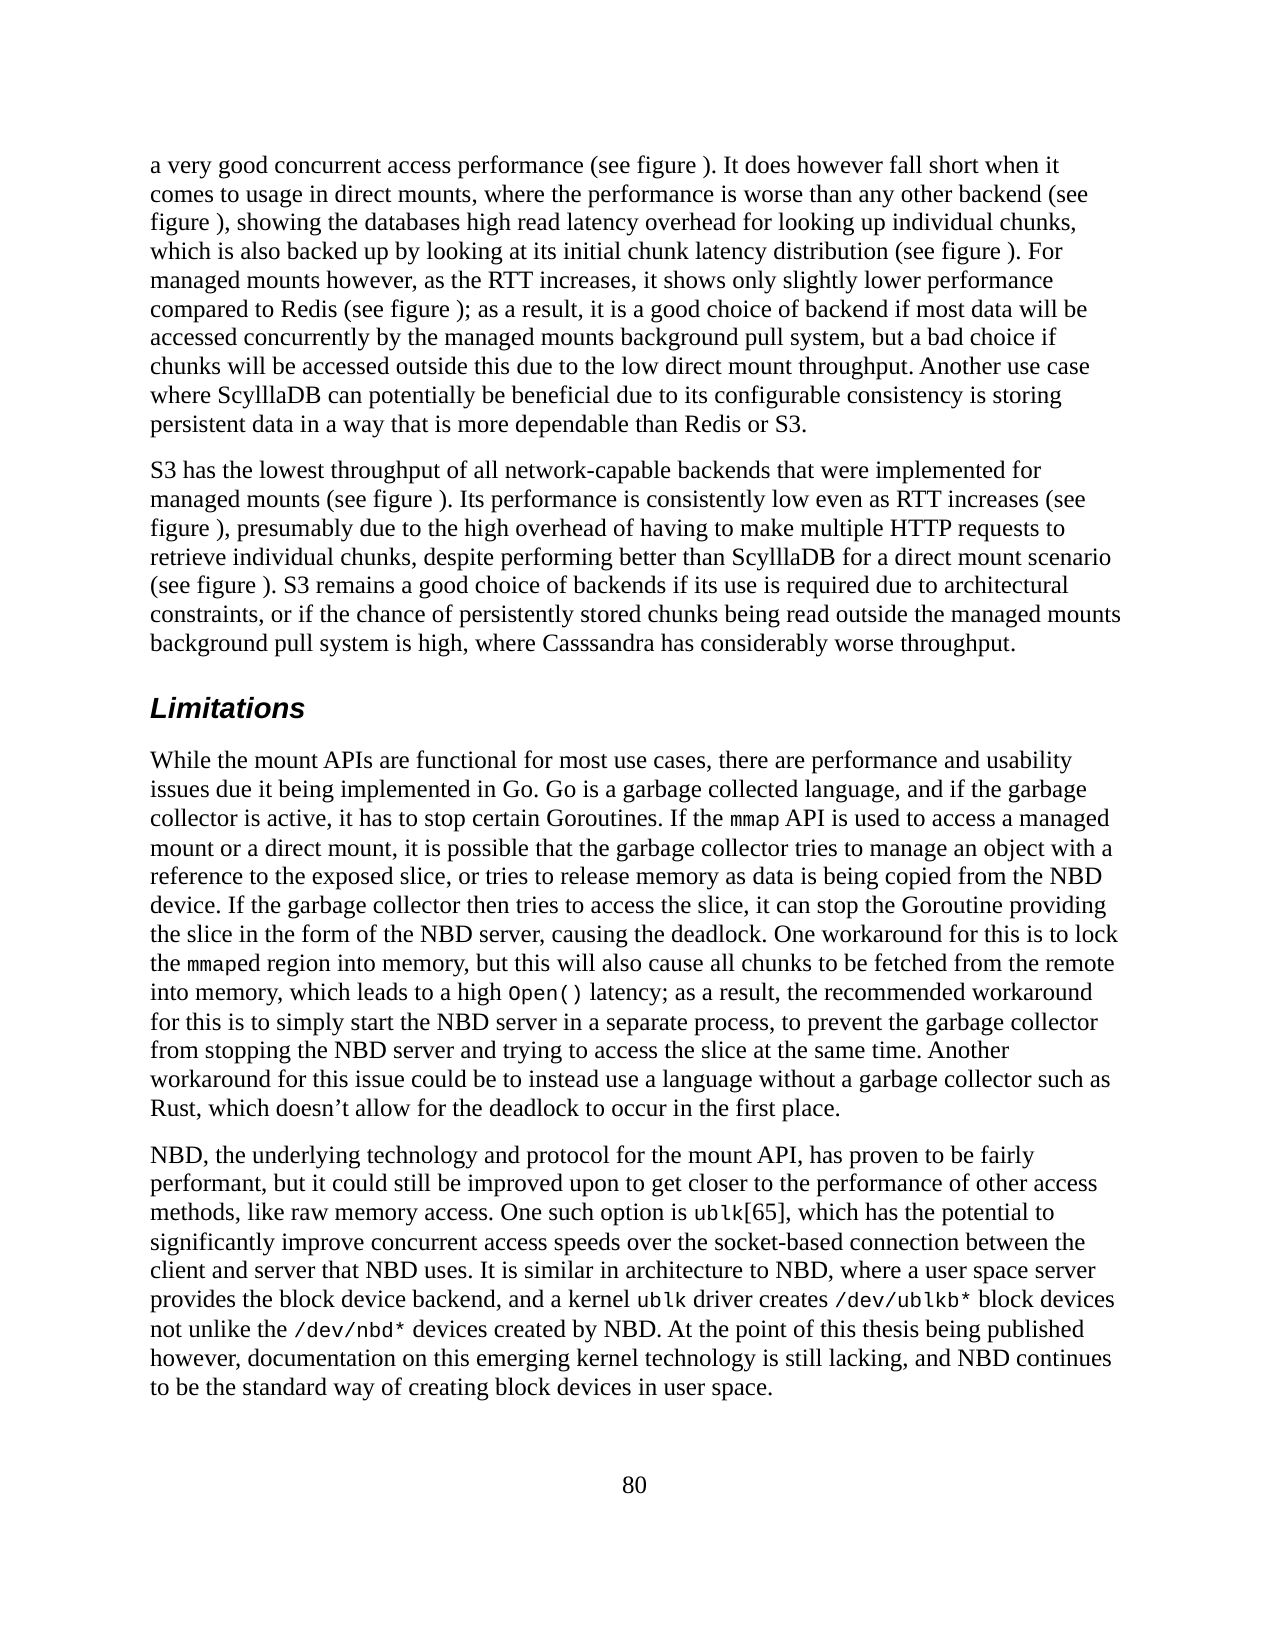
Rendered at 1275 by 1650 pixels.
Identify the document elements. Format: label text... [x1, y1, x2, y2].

text a very good concurrent access performance (see figure ). It does however fall short when it comes to usage in direct mounts, where the performance is worse than any other backend (see figure ), showing the databases high read latency overhead for looking up individual chunks, which is also backed up by looking at its initial chunk latency distribution (see figure ). For managed mounts however, as the RTT increases, it shows only slightly lower performance compared to Redis (see figure ); as a result, it is a good choice of backend if most data will be accessed concurrently by the managed mounts background pull system, but a bad choice if chunks will be accessed outside this due to the low direct mount throughput. Another use case where ScylllaDB can potentially be beneficial due to its configurable consistency is storing persistent data in a way that is more dependable than Redis or S3. [150, 150, 1125, 437]
text While the mount APIs are functional for most use cases, there are performance and usability issues due it being implemented in Go. Go is a garbage collected language, and if the garbage collector is active, it has to stop certain Goroutines. If the mmap API is used to access a managed mount or a direct mount, it is possible that the garbage collector tries to manage an object with a reference to the exposed slice, or tries to release memory as data is being copied from the NBD device. If the garbage collector then tries to access the slice, it can stop the Goroutine providing the slice in the form of the NBD server, causing the deadlock. One workaround for this is to lock the mmaped region into memory, but this will also cause all chunks to be fetched from the remote into memory, which leads to a high Open() latency; as a result, the recommended workaround for this is to simply start the NBD server in a separate process, to prevent the garbage collector from stopping the NBD server and trying to access the slice at the same time. Another workaround for this issue could be to instead use a language without a garbage collector such as Rust, which doesn’t allow for the deadlock to occur in the first place. [150, 746, 1125, 1122]
text NBD, the underlying technology and protocol for the mount API, has proven to be fairly performant, but it could still be improved upon to get closer to the performance of other access methods, like raw memory access. One such option is ublk[65], which has the potential to significantly improve concurrent access speeds over the socket-based connection between the client and server that NBD uses. It is similar in architecture to NBD, where a user space server provides the block device backend, and a kernel ublk driver creates /dev/ublkb* block devices not unlike the /dev/nbd* devices created by NBD. At the point of this thesis being published however, documentation on this emerging kernel technology is still lacking, and NBD continues to be the standard way of creating block devices in user space. [150, 1140, 1125, 1401]
subtitle Limitations [150, 691, 1125, 724]
text S3 has the lowest throughput of all network-capable backends that were implemented for managed mounts (see figure ). Its performance is consistently low even as RTT increases (see figure ), presumably due to the high overhead of having to make multiple HTTP requests to retrieve individual chunks, despite performing better than ScylllaDB for a direct mount scenario (see figure ). S3 remains a good choice of backends if its use is required due to architectural constraints, or if the chance of persistently stored chunks being read outside the managed mounts background pull system is high, where Casssandra has considerably worse throughput. [150, 455, 1125, 657]
